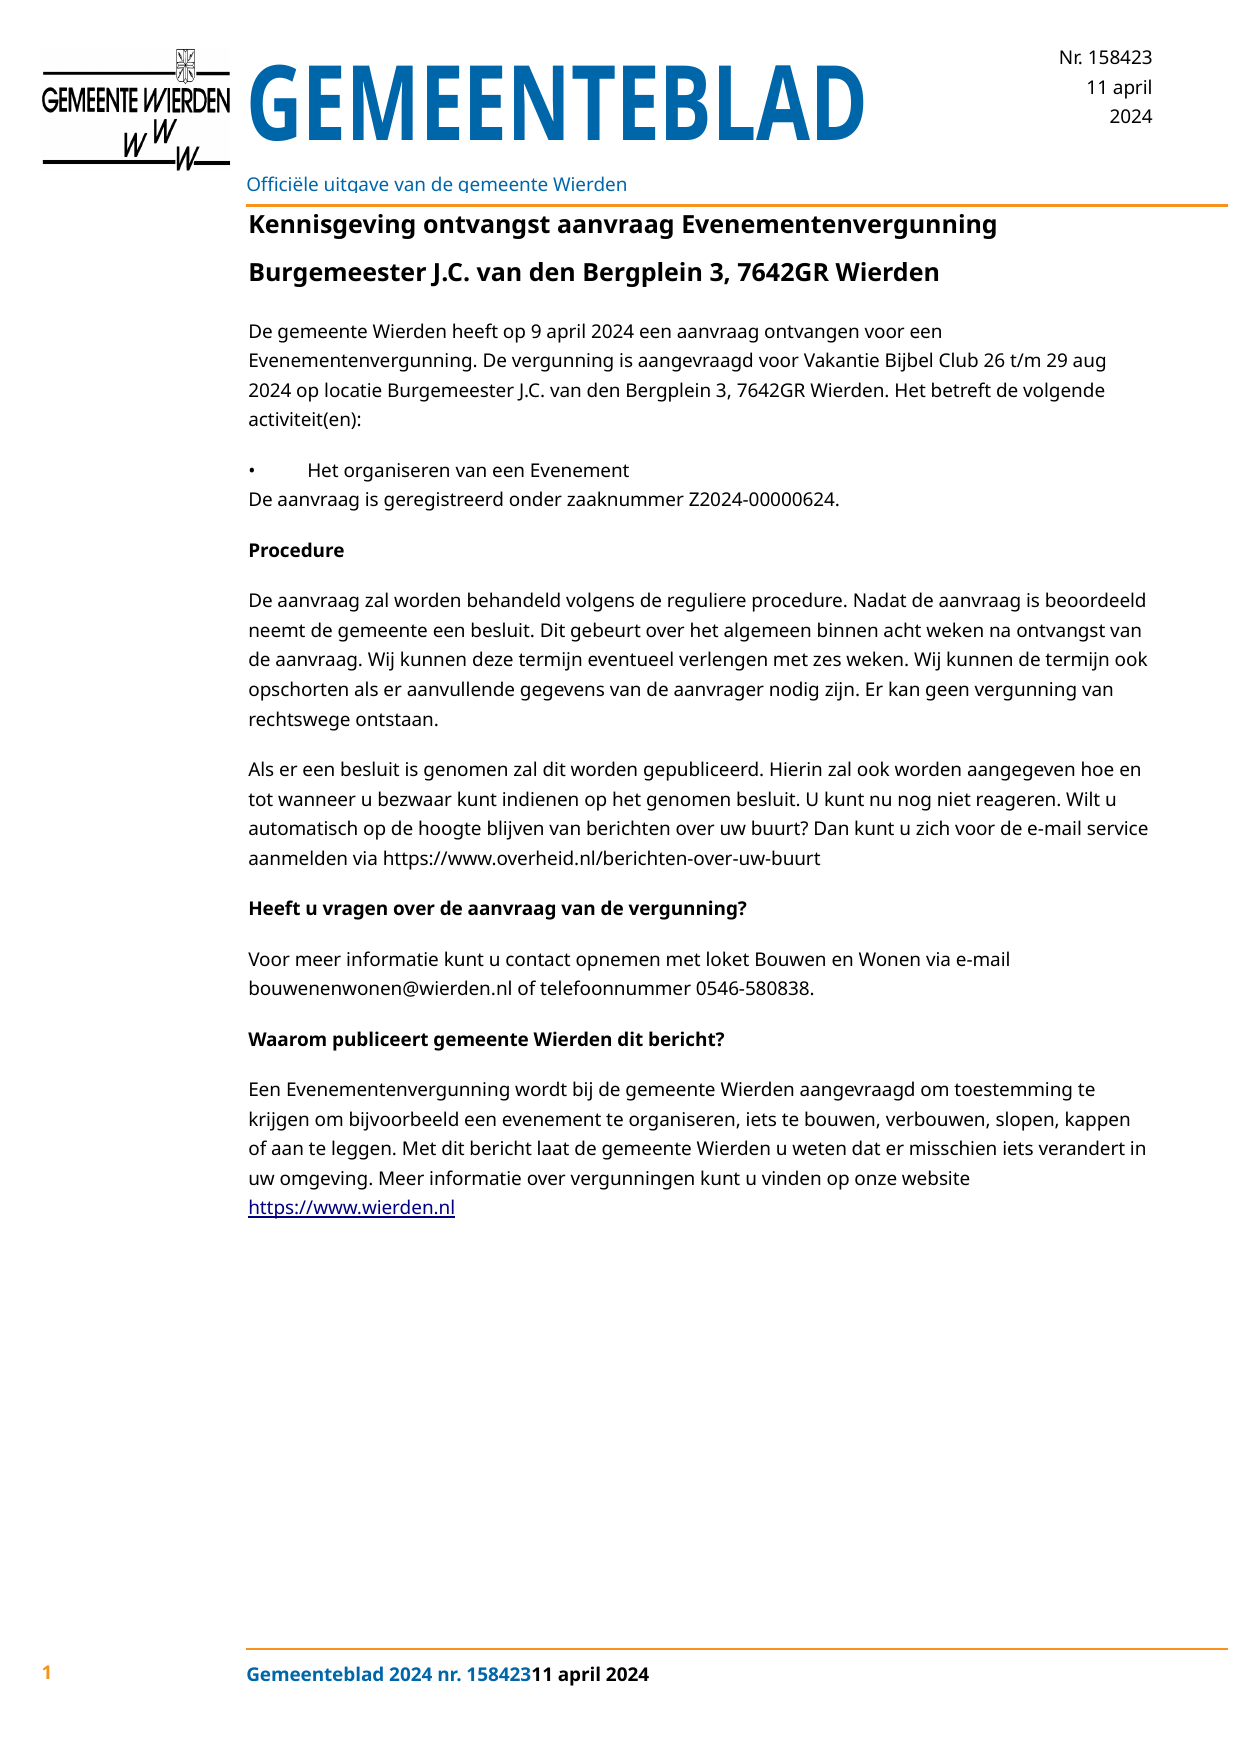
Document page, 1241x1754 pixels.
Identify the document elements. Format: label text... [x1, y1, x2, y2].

text De aanvraag zal worden behandeld volgens de reguliere procedure. Nadat de aanvraag is beoordeeld neemt de gemeente een besluit. Dit gebeurt over het algemeen binnen acht weken na ontvangst van de aanvraag. Wij kunnen deze termijn eventueel verlengen met zes weken. Wij kunnen de termijn ook opschorten als er aanvullende gegevens van de aanvrager nodig zijn. Er kan geen vergunning van rechtswege ontstaan. [248, 587, 1152, 732]
text Heeft u vragen over de aanvraag van de vergunning? [248, 895, 1152, 921]
text Als er een besluit is genomen zal dit worden gepubliceerd. Hierin zal ook worden aangegeven hoe en tot wanneer u bezwaar kunt indienen op het genomen besluit. U kunt nu nog niet reageren. Wilt u automatisch op de hoogte blijven van berichten over uw buurt? Dan kunt u zich voor de e-mail service aanmelden via https://www.overheid.nl/berichten-over-uw-buurt [248, 756, 1152, 871]
text Kennisgeving ontvangst aanvraag Evenementenvergunning Burgemeester J.C. van den Bergplein 3, 7642GR Wierden [248, 207, 1152, 288]
text Een Evenementenvergunning wordt bij de gemeente Wierden aangevraagd om toestemming te krijgen om bijvoorbeeld een evenement te organiseren, iets te bouwen, verbouwen, slopen, kappen of aan te leggen. Met dit bericht laat de gemeente Wierden u weten dat er misschien iets verandert in uw omgeving. Meer informatie over vergunningen kunt u vinden op onze website https://www.wierden.nl [248, 1076, 1152, 1220]
text De gemeente Wierden heeft op 9 april 2024 een aanvraag ontvangen voor een Evenementenvergunning. De vergunning is aangevraagd voor Vakantie Bijbel Club 26 t/m 29 aug 2024 op locatie Burgemeester J.C. van den Bergplein 3, 7642GR Wierden. Het betreft de volgende activiteit(en): [248, 318, 1152, 432]
picture [41, 47, 231, 172]
list Het organiseren van een Evenement [248, 457, 1152, 483]
text Procedure [248, 537, 1152, 563]
text Waarom publiceert gemeente Wierden dit bericht? [248, 1026, 1152, 1052]
text De aanvraag is geregistreerd onder zaaknummer Z2024-00000624. [248, 487, 1152, 512]
text Voor meer informatie kunt u contact opnemen met loket Bouwen en Wonen via e-mail bouwenenwonen@wierden.nl of telefoonnummer 0546-580838. [248, 946, 1152, 1001]
